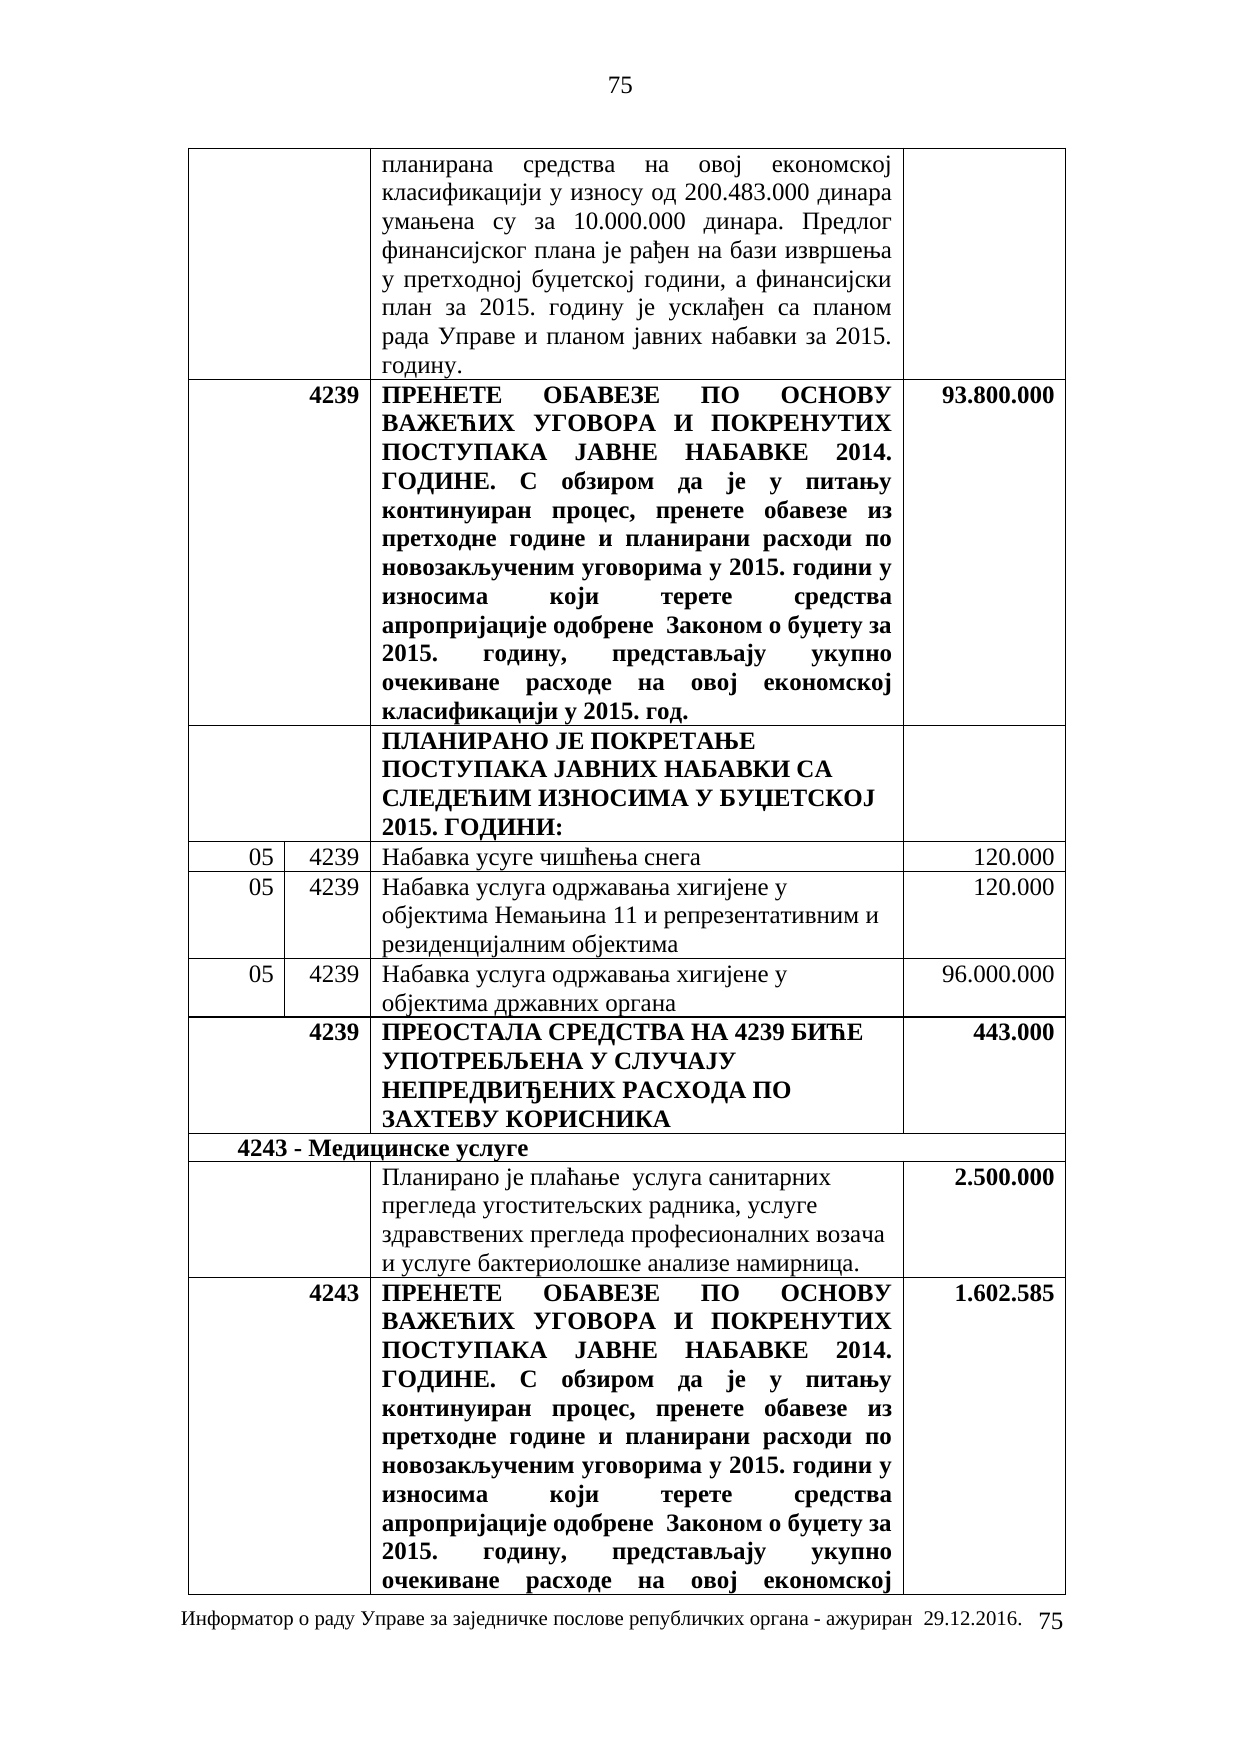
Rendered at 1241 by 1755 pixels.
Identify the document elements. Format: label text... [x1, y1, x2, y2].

table_cell ПРЕОСТАЛА СРЕДСТВА НА 4239 БИЋЕ УПОТРЕБЉЕНА У СЛУЧАЈУ НЕПРЕДВИЂЕНИХ РАСХОДА ПО ЗАХТЕВУ КОРИСНИКА [371, 1018, 903, 1132]
table_cell 443.000 [904, 1018, 1065, 1132]
table_cell Набавка услуга одржавања хигијене у објектима Немањина 11 и репрезентативним и резиденцијалним објектима [371, 872, 903, 958]
table_cell [189, 726, 370, 841]
table_cell 05 [189, 872, 284, 958]
table_cell 05 [189, 959, 284, 1016]
table_cell Набавка услуга одржавања хигијене у објектима државних органа [371, 959, 903, 1016]
table_cell ПРЕНЕТЕ ОБАВЕЗЕ ПО ОСНОВУ ВАЖЕЋИХ УГОВОРА И ПОКРЕНУТИХ ПОСТУПАКА ЈАВНЕ НАБАВКЕ 2014. ГОДИНЕ. С обзиром да је у питању континуиран процес, пренете обавезе из претходне године и планирани расходи по новозакљученим уговорима у 2015. години у износима који терете средства апропријације одобрене Законом о буџету за 2015. годину, представљају укупно очекиване расходе на овој економској [371, 1278, 903, 1594]
table_cell 4239 [285, 842, 370, 871]
table_cell 4239 [189, 380, 370, 725]
table_cell 4243 [189, 1278, 370, 1594]
table_cell Набавка усуге чишћења снега [371, 842, 903, 871]
table_cell 120.000 [904, 872, 1065, 958]
table_cell [189, 1162, 370, 1277]
table_cell 05 [189, 842, 284, 871]
table_cell 4243 - Медицинске услуге [189, 1134, 1065, 1161]
table_cell [904, 149, 1065, 379]
table_cell планирана средства на овој економској класификацији у износу од 200.483.000 динара умањена су за 10.000.000 динара. Предлог финансијског плана је рађен на бази извршења у претходној буџетској години, а финансијски план за 2015. годину је усклађен са планом рада Управе и планом јавних набавки за 2015. годину. [371, 149, 903, 379]
table_cell [904, 726, 1065, 841]
table_cell Планирано је плаћање услуга санитарних прегледа угоститељских радника, услуге здравствених прегледа професионалних возача и услуге бактериолошке анализе намирница. [371, 1162, 903, 1277]
table_cell 2.500.000 [904, 1162, 1065, 1277]
table_cell 120.000 [904, 842, 1065, 871]
table_cell 96.000.000 [904, 959, 1065, 1016]
table_cell ПРЕНЕТЕ ОБАВЕЗЕ ПО ОСНОВУ ВАЖЕЋИХ УГОВОРА И ПОКРЕНУТИХ ПОСТУПАКА ЈАВНЕ НАБАВКЕ 2014. ГОДИНЕ. С обзиром да је у питању континуиран процес, пренете обавезе из претходне године и планирани расходи по новозакљученим уговорима у 2015. години у износима који терете средства апропријације одобрене Законом о буџету за 2015. годину, представљају укупно очекиване расходе на овој економској класификацији у 2015. год. [371, 380, 903, 725]
table_cell 4239 [285, 959, 370, 1016]
table_cell [189, 149, 370, 379]
table_cell ПЛАНИРАНО ЈЕ ПОКРЕТАЊЕ ПОСТУПАКА ЈАВНИХ НАБАВКИ СА СЛЕДЕЋИМ ИЗНОСИМА У БУЏЕТСКОЈ 2015. ГОДИНИ: [371, 726, 903, 841]
table_cell 4239 [189, 1018, 370, 1132]
table_cell 4239 [285, 872, 370, 958]
table_cell 93.800.000 [904, 380, 1065, 725]
table_cell 1.602.585 [904, 1278, 1065, 1594]
